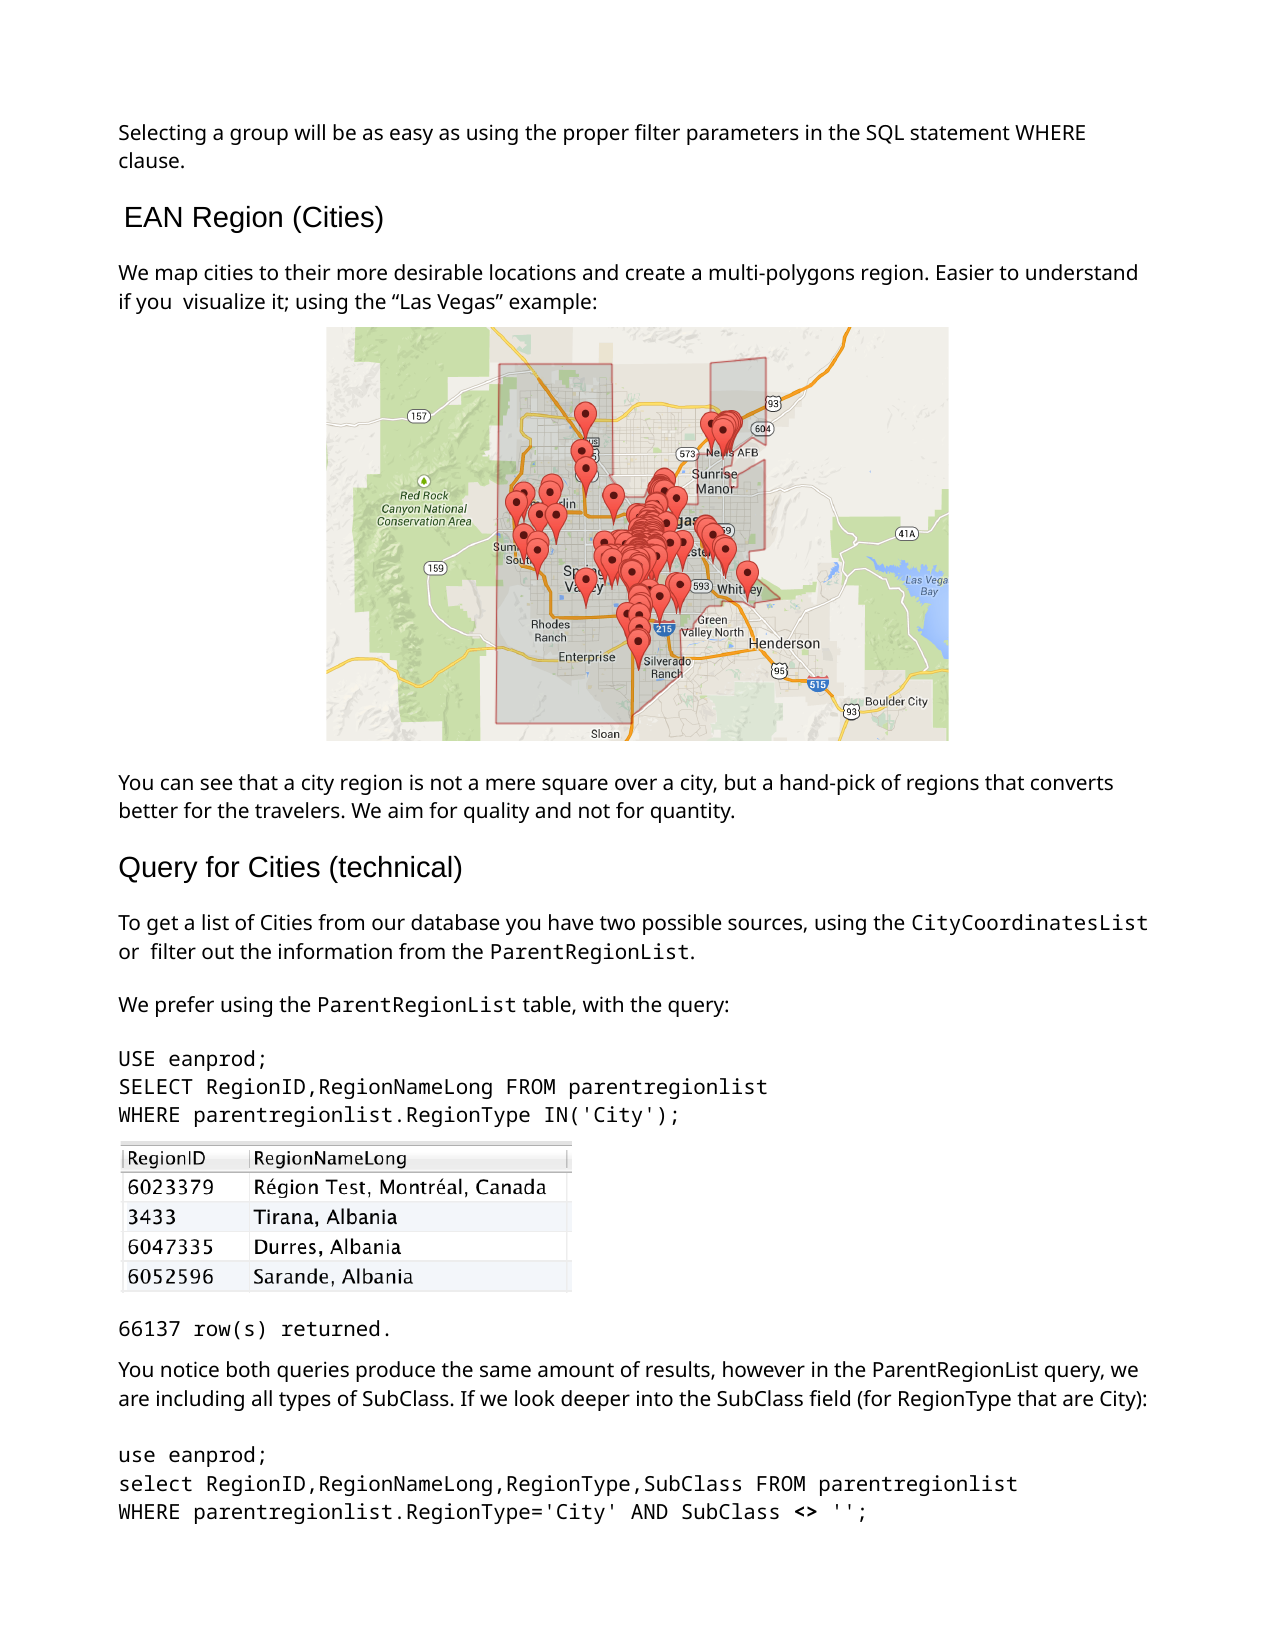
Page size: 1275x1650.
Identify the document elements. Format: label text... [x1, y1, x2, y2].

subtitle You can see that a city region is not a mere square over a city, but a hand-pick of regions that converts better for the travelers. We aim for quality and not for quantity. [118, 768, 1157, 825]
text use eanprod; [118, 1441, 1157, 1469]
subtitle Selecting a group will be as easy as using the proper filter parameters in the SQL statement WHERE clause. [118, 118, 1157, 175]
picture [120, 1141, 572, 1293]
text WHERE parentregionlist.RegionType='City' AND SubClass <> ''; [118, 1497, 1157, 1526]
subtitle We prefer using the ParentRegionList table, with the query: [118, 990, 1157, 1019]
subtitle To get a list of Cities from our database you have two possible sources, using the CityCoordinatesList or filter out the information from the ParentRegionList. [118, 908, 1157, 965]
subtitle EAN Region (Cities) [118, 200, 1157, 233]
text select RegionID,RegionNameLong,RegionType,SubClass FROM parentregionlist [118, 1469, 1157, 1497]
subtitle Query for Cities (technical) [118, 850, 1157, 883]
subtitle We map cities to their more desirable locations and create a multi-polygons region. Easier to understand if you visualize it; using the “Las Vegas” example: [118, 258, 1157, 315]
picture [326, 327, 949, 741]
subtitle USE eanprod; SELECT RegionID,RegionNameLong FROM parentregionlist WHERE parentregionlist.RegionType IN('City'); [118, 1044, 1157, 1129]
subtitle 66137 row(s) returned. [118, 1314, 1157, 1343]
text You notice both queries produce the same amount of results, however in the ParentRegionList query, we are including all types of SubClass. If we look deeper into the SubClass field (for RegionType that are City): [118, 1355, 1157, 1412]
